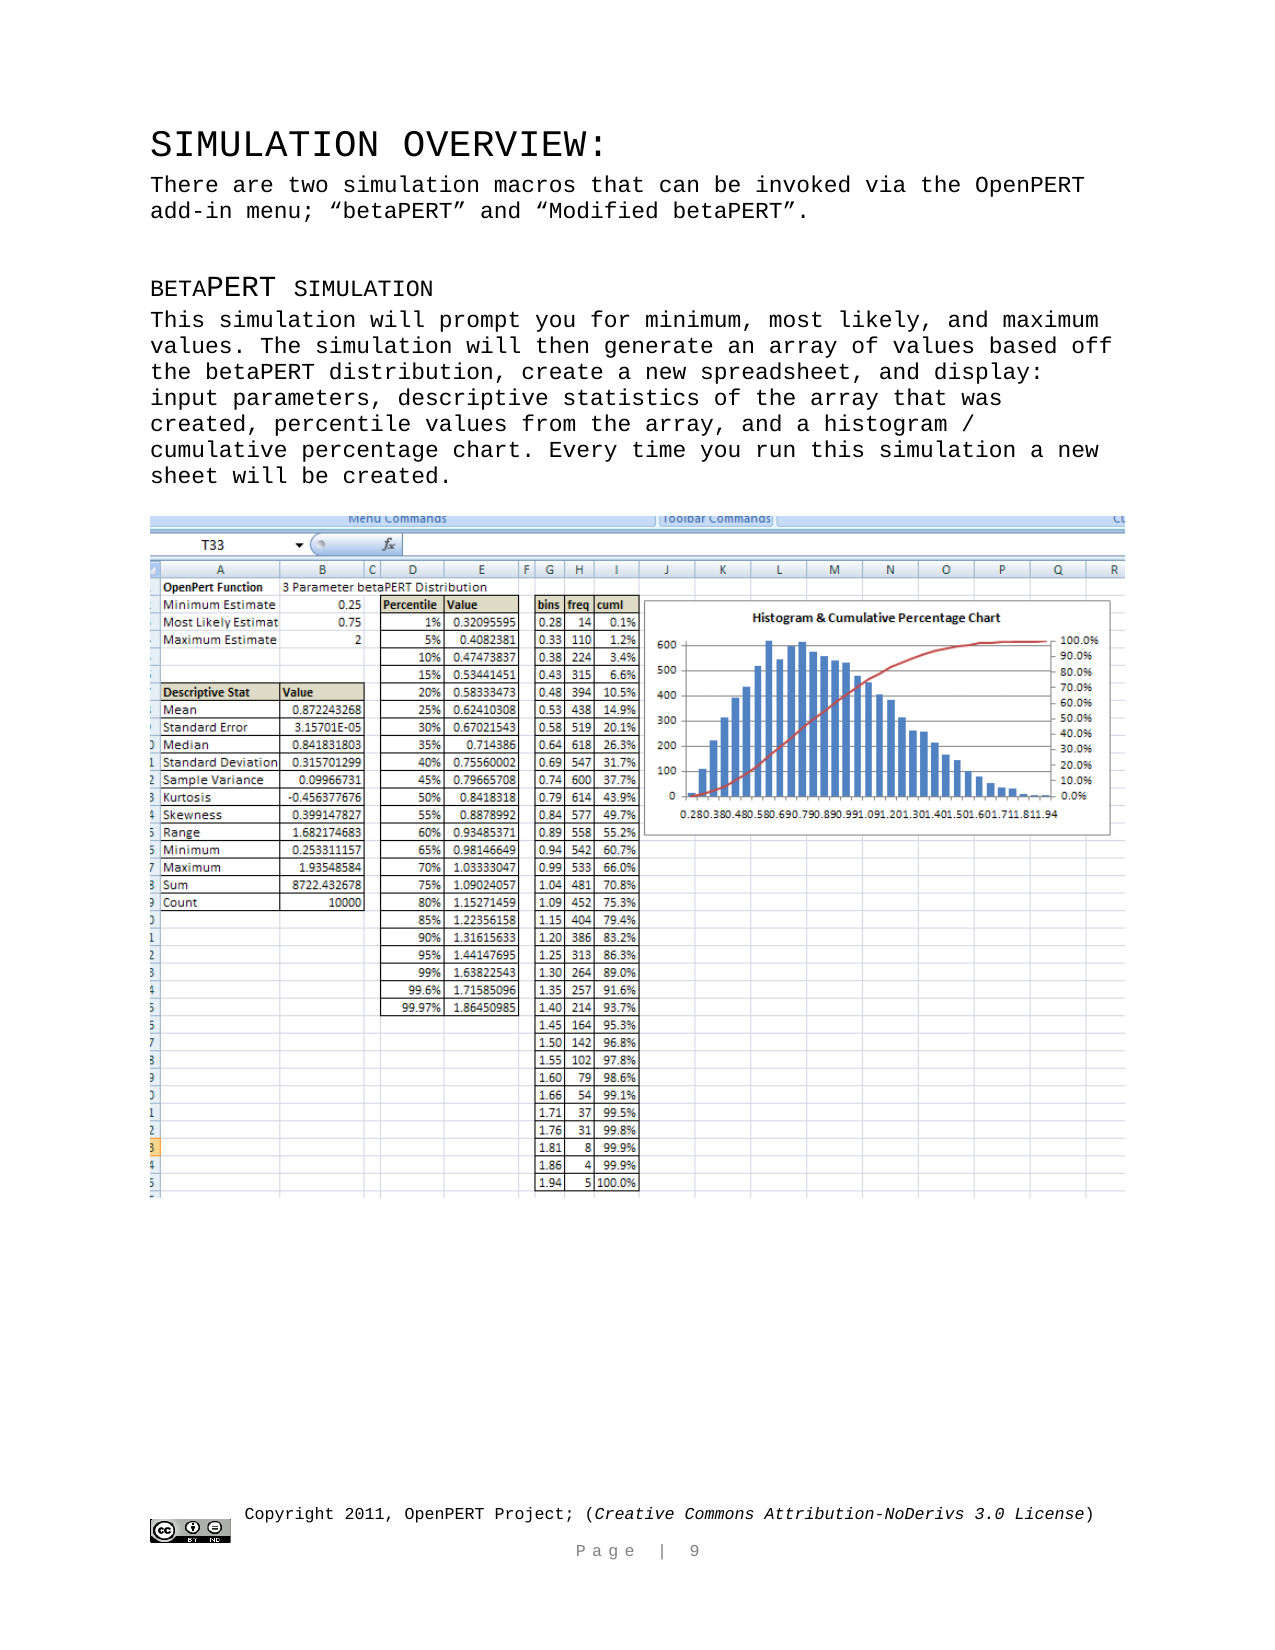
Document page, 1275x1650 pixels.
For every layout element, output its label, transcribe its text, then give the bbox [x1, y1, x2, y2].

subtitle betaPERT simulation [150, 272, 1125, 306]
text This simulation will prompt you for minimum, most likely, and maximum values. The simulation will then generate an array of values based off the betaPERT distribution, create a new spreadsheet, and display: input parameters, descriptive statistics of the array that was created, percentile values from the array, and a histogram / cumulative percentage chart. Every time you run this simulation a new sheet will be created. [150, 309, 1125, 490]
text There are two simulation macros that can be invoked via the OpenPERT add-in menu; “betaPERT” and “Modified betaPERT”. [150, 174, 1125, 226]
subtitle SIMULATION OVERVIEW: [150, 125, 1125, 167]
